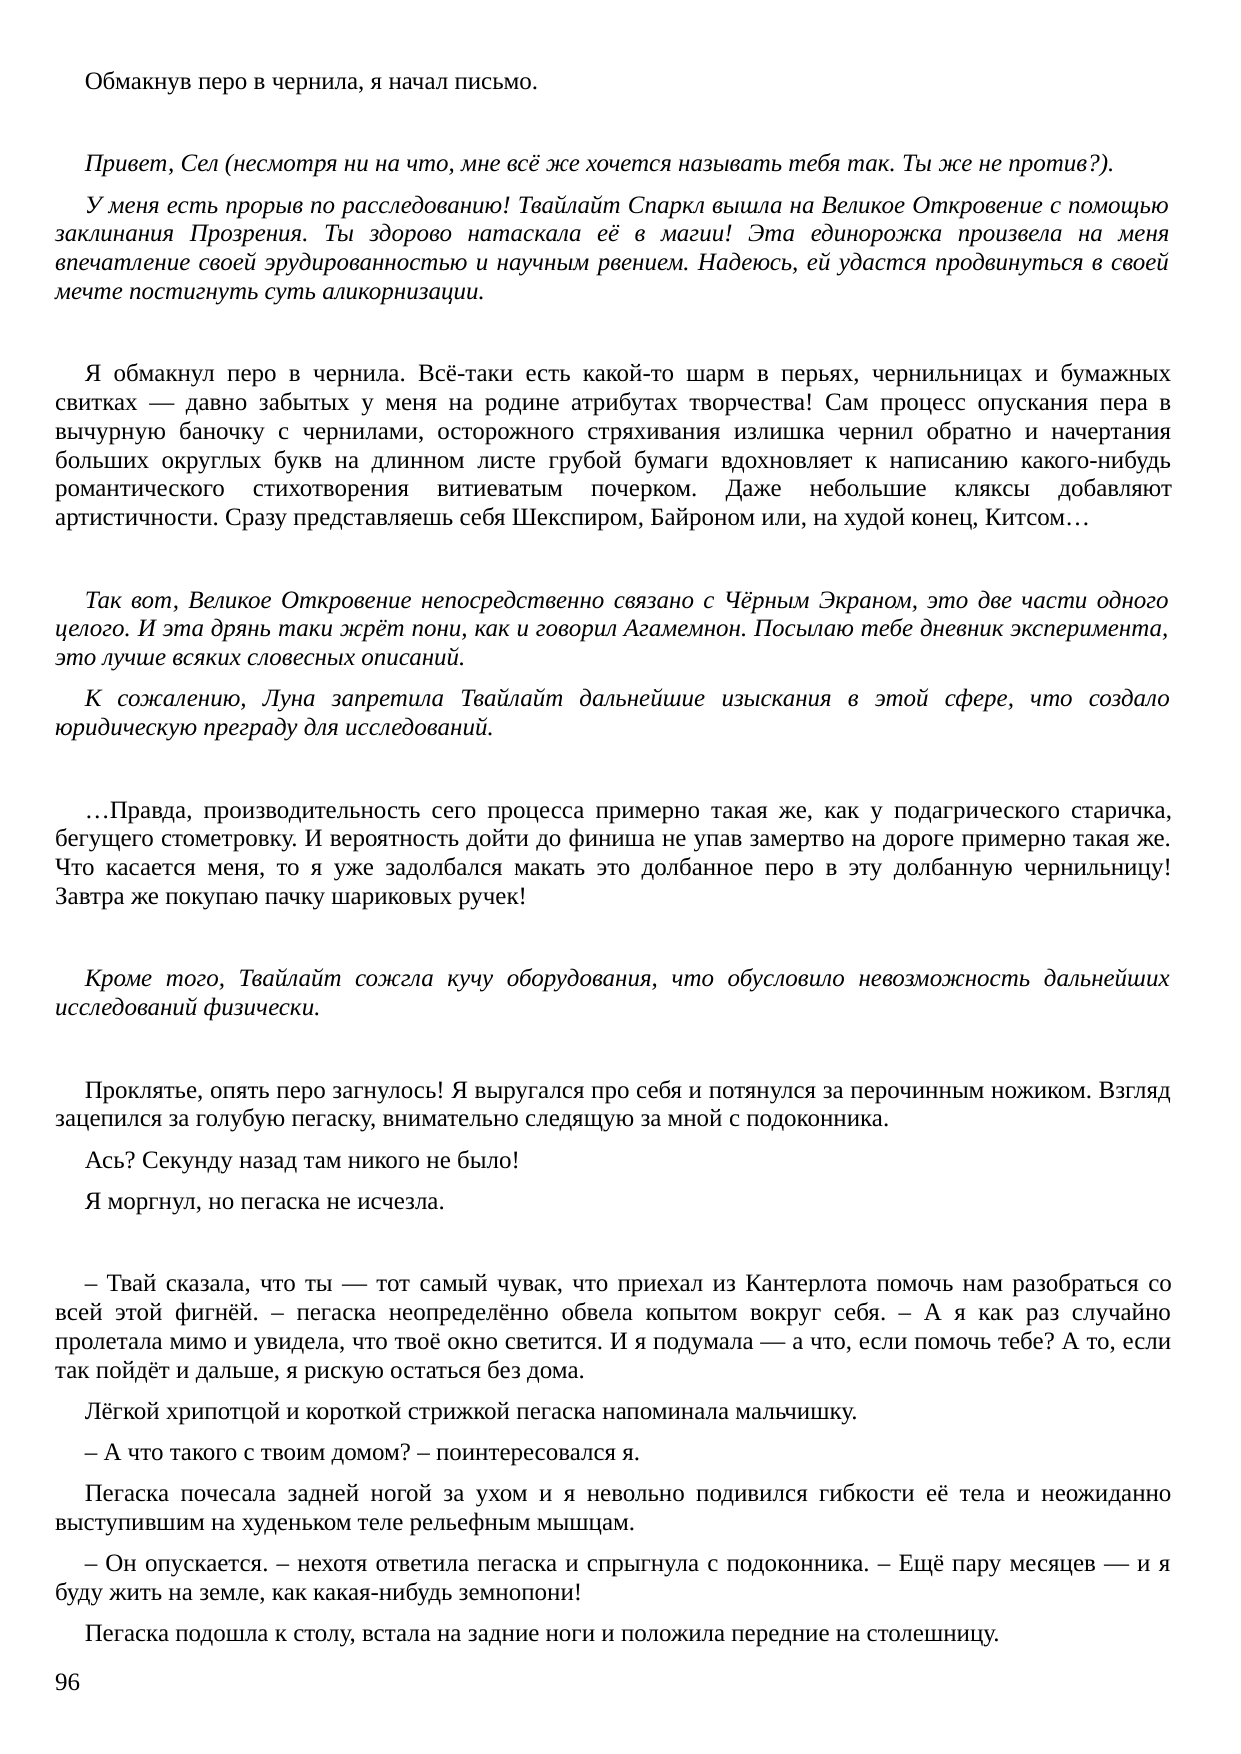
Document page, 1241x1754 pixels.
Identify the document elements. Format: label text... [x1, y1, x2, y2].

text У меня есть прорыв по расследованию! Твайлайт Спаркл вышла на Великое Откровение с помощью заклинания Прозрения. Ты здорово натаскала её в магии! Эта единорожка произвела на меня впечатление своей эрудированностью и научным рвением. Надеюсь, ей удастся продвинуться в своей мечте постигнуть суть аликорнизации. [55, 190, 1173, 305]
text Лёгкой хрипотцой и короткой стрижкой пегаска напоминала мальчишку. [55, 1396, 1173, 1425]
text – А что такого с твоим домом? – поинтересовался я. [55, 1437, 1173, 1466]
text К сожалению, Луна запретила Твайлайт дальнейшие изыскания в этой сфере, что создало юридическую преграду для исследований. [55, 683, 1173, 741]
text Пегаска подошла к столу, встала на задние ноги и положила передние на столешницу. [55, 1618, 1173, 1647]
text Так вот, Великое Откровение непосредственно связано с Чёрным Экраном, это две части одного целого. И эта дрянь таки жрёт пони, как и говорил Агамемнон. Посылаю тебе дневник эксперимента, это лучше всяких словесных описаний. [55, 585, 1173, 671]
text Ась? Секунду назад там никого не было! [55, 1145, 1173, 1173]
text Пегаска почесала задней ногой за ухом и я невольно подивился гибкости её тела и неожиданно выступившим на худеньком теле рельефным мышцам. [55, 1478, 1173, 1536]
text Проклятье, опять перо загнулось! Я выругался про себя и потянулся за перочинным ножиком. Взгляд зацепился за голубую пегаску, внимательно следящую за мной с подоконника. [55, 1075, 1173, 1132]
text – Твай сказала, что ты — тот самый чувак, что приехал из Кантерлота помочь нам разобраться со всей этой фигнёй. – пегаска неопределённо обвела копытом вокруг себя. – А я как раз случайно пролетала мимо и увидела, что твоё окно светится. И я подумала — а что, если помочь тебе? А то, если так пойдёт и дальше, я рискую остаться без дома. [55, 1268, 1173, 1383]
text Я моргнул, но пегаска не исчезла. [55, 1186, 1173, 1215]
text …Правда, производительность сего процесса примерно такая же, как у подагрического старичка, бегущего стометровку. И вероятность дойти до финиша не упав замертво на дороге примерно такая же. Что касается меня, то я уже задолбался макать это долбанное перо в эту долбанную чернильницу! Завтра же покупаю пачку шариковых ручек! [55, 795, 1173, 910]
text Обмакнув перо в чернила, я начал письмо. [55, 66, 1173, 95]
text Привет, Сел (несмотря ни на что, мне всё же хочется называть тебя так. Ты же не против?). [55, 148, 1173, 177]
text Кроме того, Твайлайт сожгла кучу оборудования, что обусловило невозможность дальнейших исследований физически. [55, 963, 1173, 1021]
text Я обмакнул перо в чернила. Всё-таки есть какой-то шарм в перьях, чернильницах и бумажных свитках — давно забытых у меня на родине атрибутах творчества! Сам процесс опускания пера в вычурную баночку с чернилами, осторожного стряхивания излишка чернил обратно и начертания больших округлых букв на длинном листе грубой бумаги вдохновляет к написанию какого-нибудь романтического стихотворения витиеватым почерком. Даже небольшие кляксы добавляют артистичности. Сразу представляешь себя Шекспиром, Байроном или, на худой конец, Китсом… [55, 358, 1173, 531]
text – Он опускается. – нехотя ответила пегаска и спрыгнула с подоконника. – Ещё пару месяцев — и я буду жить на земле, как какая-нибудь земнопони! [55, 1548, 1173, 1606]
